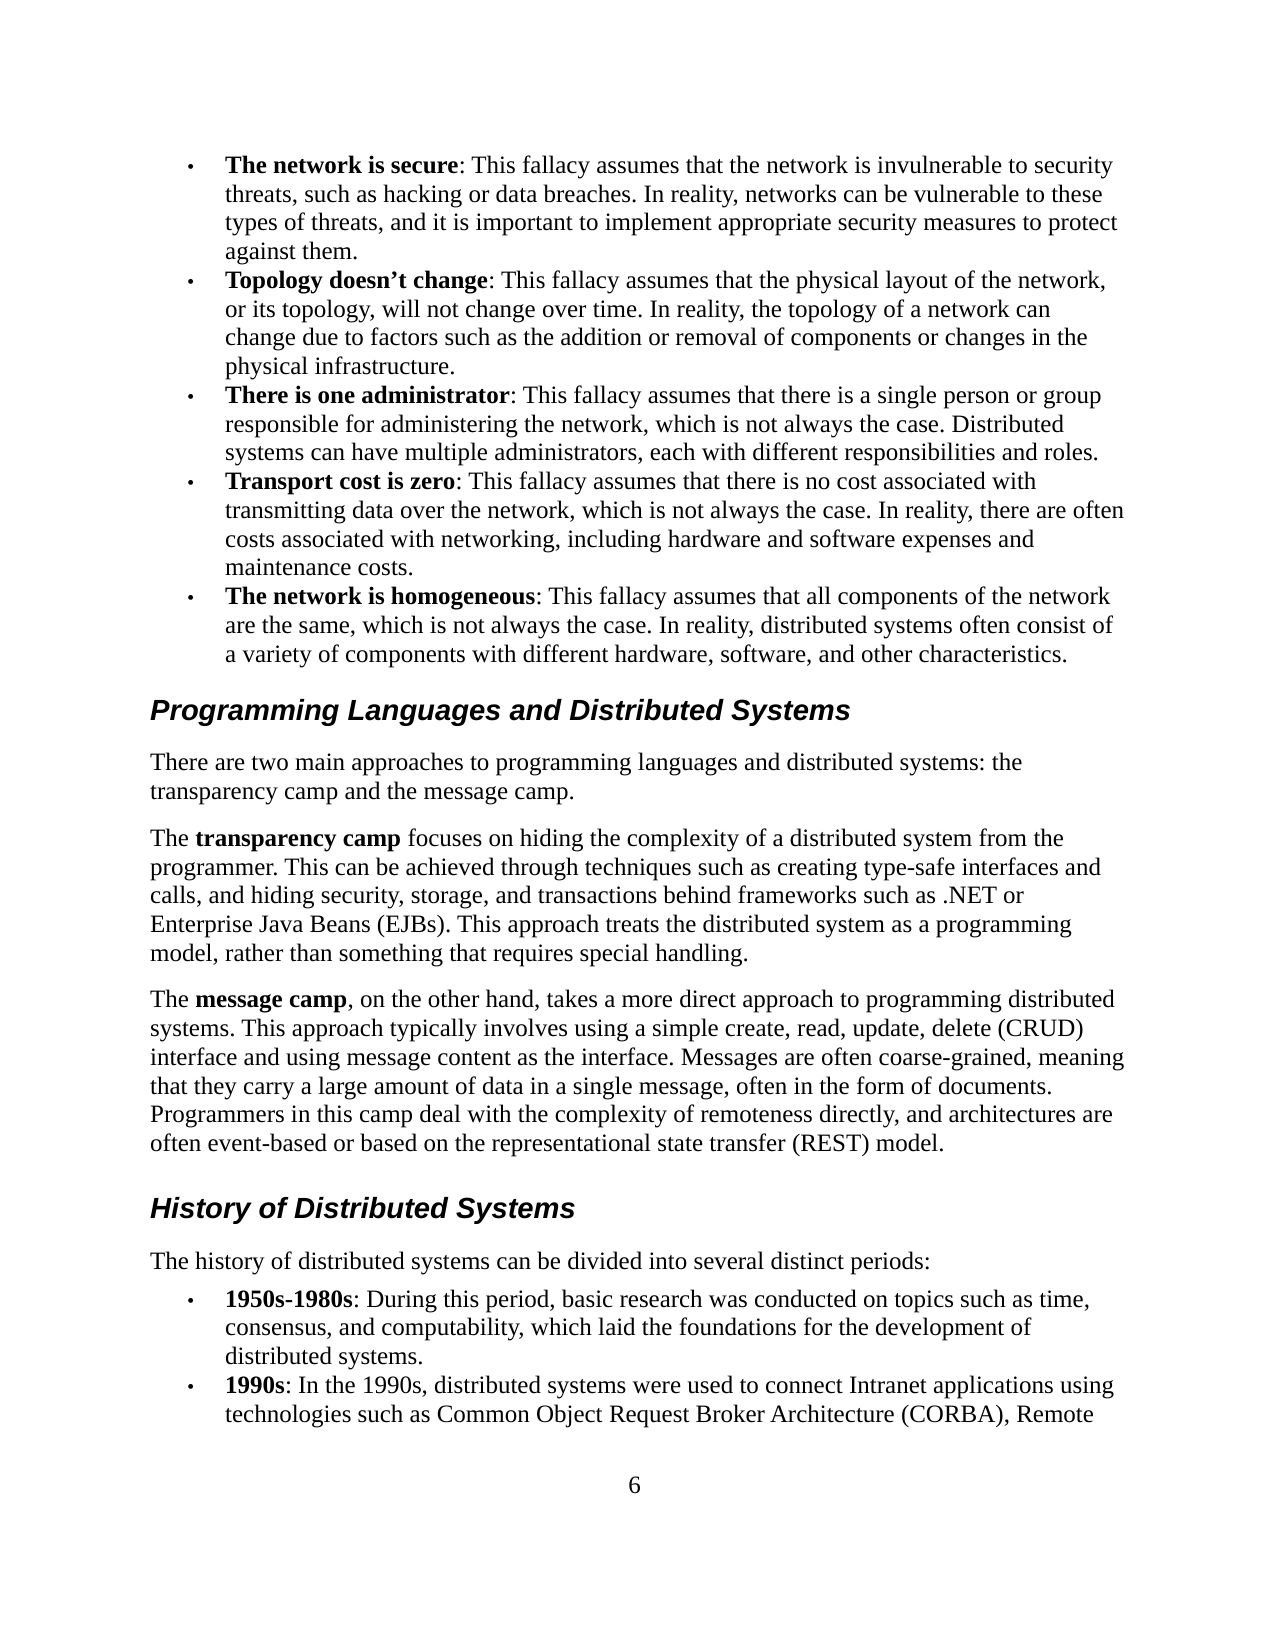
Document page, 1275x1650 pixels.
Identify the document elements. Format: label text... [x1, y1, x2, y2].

subtitle Programming Languages and Distributed Systems [150, 692, 1125, 726]
list There is one administrator: This fallacy assumes that there is a single person or group responsible for administering the network, which is not always the case. Distributed systems can have multiple administrators, each with different responsibilities and roles. [187, 380, 1125, 466]
subtitle History of Distributed Systems [150, 1191, 1125, 1224]
list The network is secure: This fallacy assumes that the network is invulnerable to security threats, such as hacking or data breaches. In reality, networks can be vulnerable to these types of threats, and it is important to implement appropriate security measures to protect against them. [187, 150, 1125, 265]
text The message camp, on the other hand, takes a more direct approach to programming distributed systems. This approach typically involves using a simple create, read, update, delete (CRUD) interface and using message content as the interface. Messages are often coarse-grained, meaning that they carry a large amount of data in a single message, often in the form of documents. Programmers in this camp deal with the complexity of remoteness directly, and architectures are often event-based or based on the representational state transfer (REST) model. [150, 984, 1125, 1157]
text There are two main approaches to programming languages and distributed systems: the transparency camp and the message camp. [150, 747, 1125, 805]
text The history of distributed systems can be divided into several distinct periods: [150, 1246, 1125, 1275]
list Topology doesn’t change: This fallacy assumes that the physical layout of the network, or its topology, will not change over time. In reality, the topology of a network can change due to factors such as the addition or removal of components or changes in the physical infrastructure. [187, 265, 1125, 380]
list Transport cost is zero: This fallacy assumes that there is no cost associated with transmitting data over the network, which is not always the case. In reality, there are often costs associated with networking, including hardware and software expenses and maintenance costs. [187, 466, 1125, 581]
list The network is homogeneous: This fallacy assumes that all components of the network are the same, which is not always the case. In reality, distributed systems often consist of a variety of components with different hardware, software, and other characteristics. [187, 581, 1125, 667]
list 1950s-1980s: During this period, basic research was conducted on topics such as time, consensus, and computability, which laid the foundations for the development of distributed systems. [187, 1284, 1125, 1370]
list 1990s: In the 1990s, distributed systems were used to connect Intranet applications using technologies such as Common Object Request Broker Architecture (CORBA), Remote [187, 1370, 1125, 1427]
text The transparency camp focuses on hiding the complexity of a distributed system from the programmer. This can be achieved through techniques such as creating type-safe interfaces and calls, and hiding security, storage, and transactions behind frameworks such as .NET or Enterprise Java Beans (EJBs). This approach treats the distributed system as a programming model, rather than something that requires special handling. [150, 823, 1125, 967]
